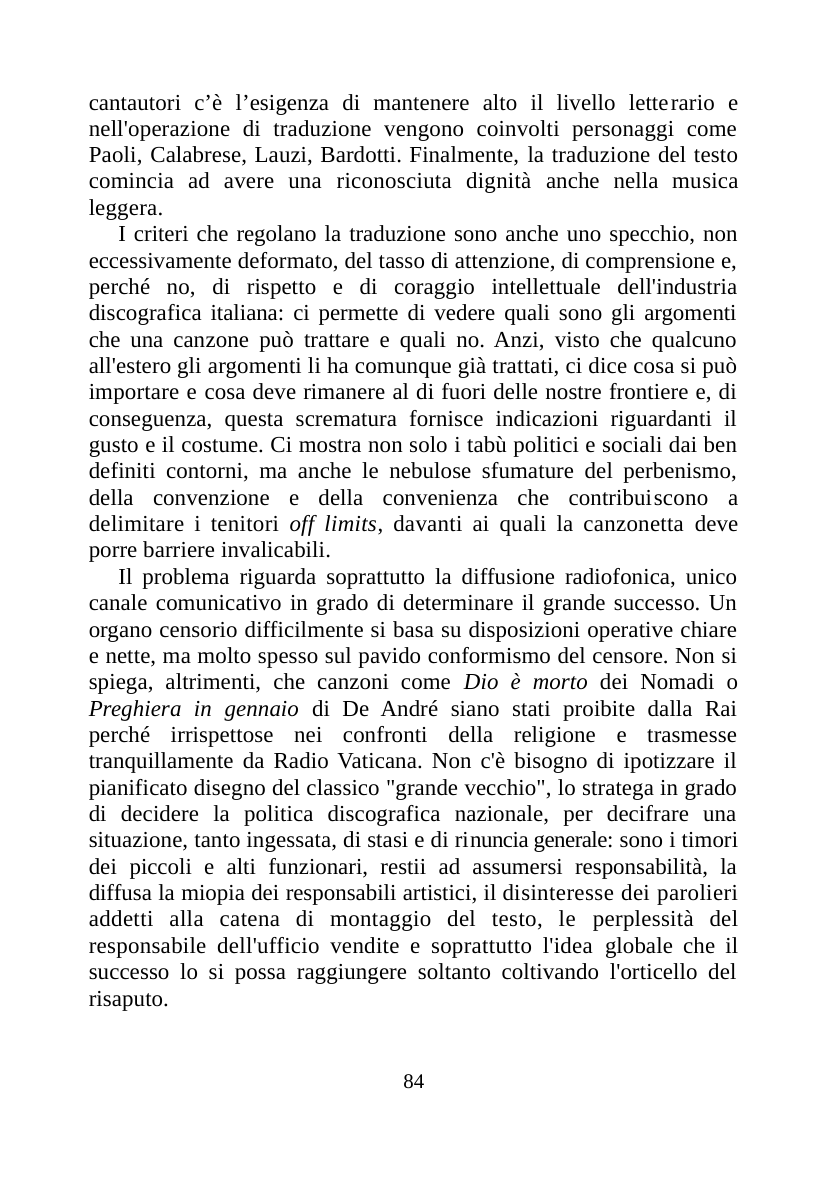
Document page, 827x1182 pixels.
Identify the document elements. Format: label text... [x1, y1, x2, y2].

text Il problema riguarda soprattutto la diffusione radiofonica, unico canale comunicativo in grado di determinare il grande successo. Un organo censorio difficilmente si basa su disposizioni operative chiare e nette, ma molto spesso sul pavido conformismo del censore. Non si spiega, altrimenti, che canzoni come Dio è morto dei Nomadi o Preghiera in gennaio di De André siano stati proibite dalla Rai perché irrispettose nei confronti della religione e trasmesse tranquillamente da Radio Vaticana. Non c'è bisogno di ipotizzare il pianificato disegno del classico "grande vecchio", lo stratega in grado di decidere la politica discografica nazionale, per decifrare una situazione, tanto ingessata, di stasi e di rinuncia generale: sono i timori dei piccoli e alti funzionari, restii ad assumersi responsabilità, la diffusa la miopia dei responsabili artistici, il disinteresse dei parolieri addetti alla catena di montaggio del testo, le perplessità del responsabile dell'ufficio vendite e soprattutto l'idea globale che il successo lo si possa raggiungere soltanto coltivando l'orticello del risaputo. [88, 563, 738, 1011]
text I criteri che regolano la traduzione sono anche uno specchio, non eccessivamente deformato, del tasso di attenzione, di comprensione e, perché no, di rispetto e di coraggio intellettuale dell'industria discografica italiana: ci permette di vedere quali sono gli argomenti che una canzone può trattare e quali no. Anzi, visto che qualcuno all'estero gli argomenti li ha comunque già trattati, ci dice cosa si può importare e cosa deve rimanere al di fuori delle nostre frontiere e, di conseguenza, questa scrematura fornisce indicazioni riguardanti il gusto e il costume. Ci mostra non solo i tabù politici e sociali dai ben definiti contorni, ma anche le nebulose sfumature del perbenismo, della convenzione e della convenienza che contribuiscono a delimitare i tenitori off limits, davanti ai quali la canzonetta deve porre barriere invalicabili. [88, 220, 738, 563]
text cantautori c’è l’esigenza di mantenere alto il livello letterario e nell'operazione di traduzione vengono coinvolti personaggi come Paoli, Calabrese, Lauzi, Bardotti. Finalmente, la traduzione del testo comincia ad avere una riconosciuta dignità anche nella musica leggera. [88, 88, 738, 220]
